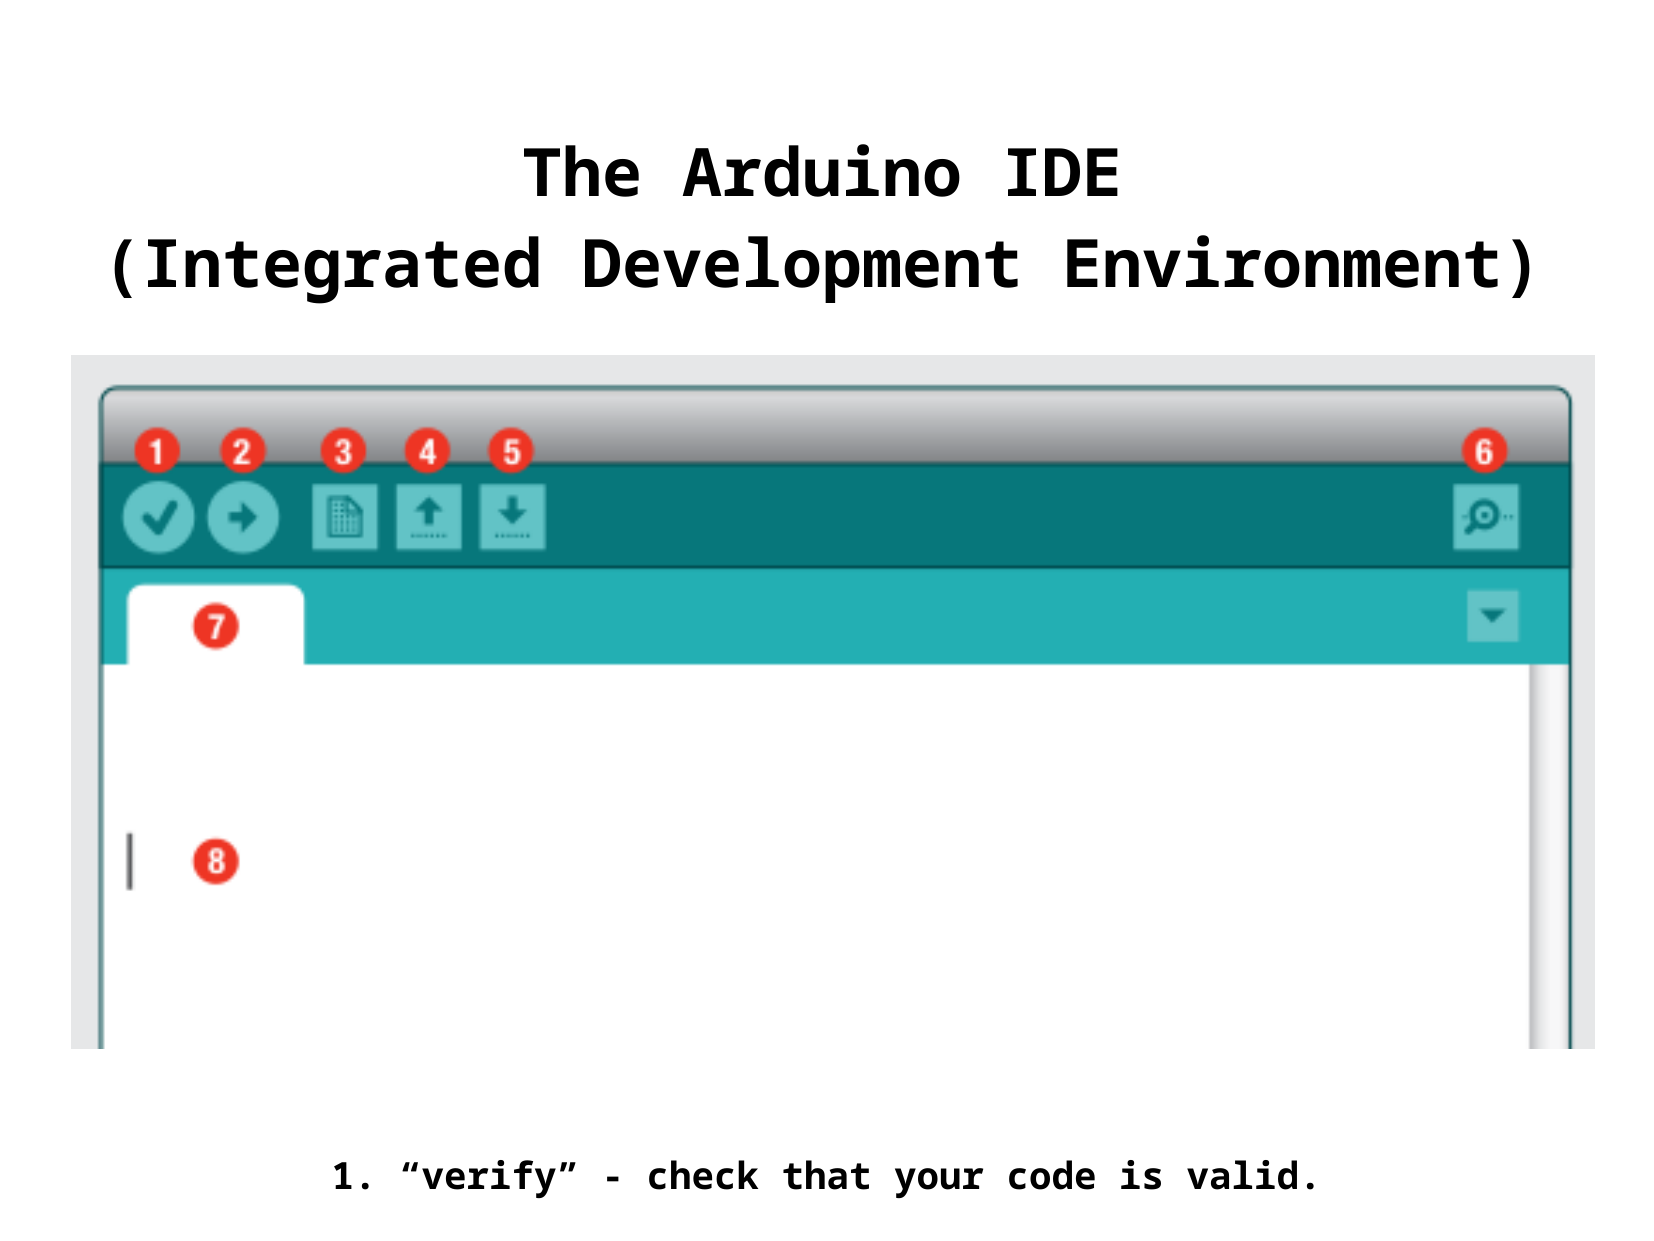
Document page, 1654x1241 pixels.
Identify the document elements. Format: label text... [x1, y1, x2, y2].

text_box 1. “verify” - check that your code is valid. [314, 1140, 1339, 1205]
picture [71, 355, 1595, 1049]
text_box The Arduino IDE (Integrated Development Environment) [85, 115, 1569, 294]
